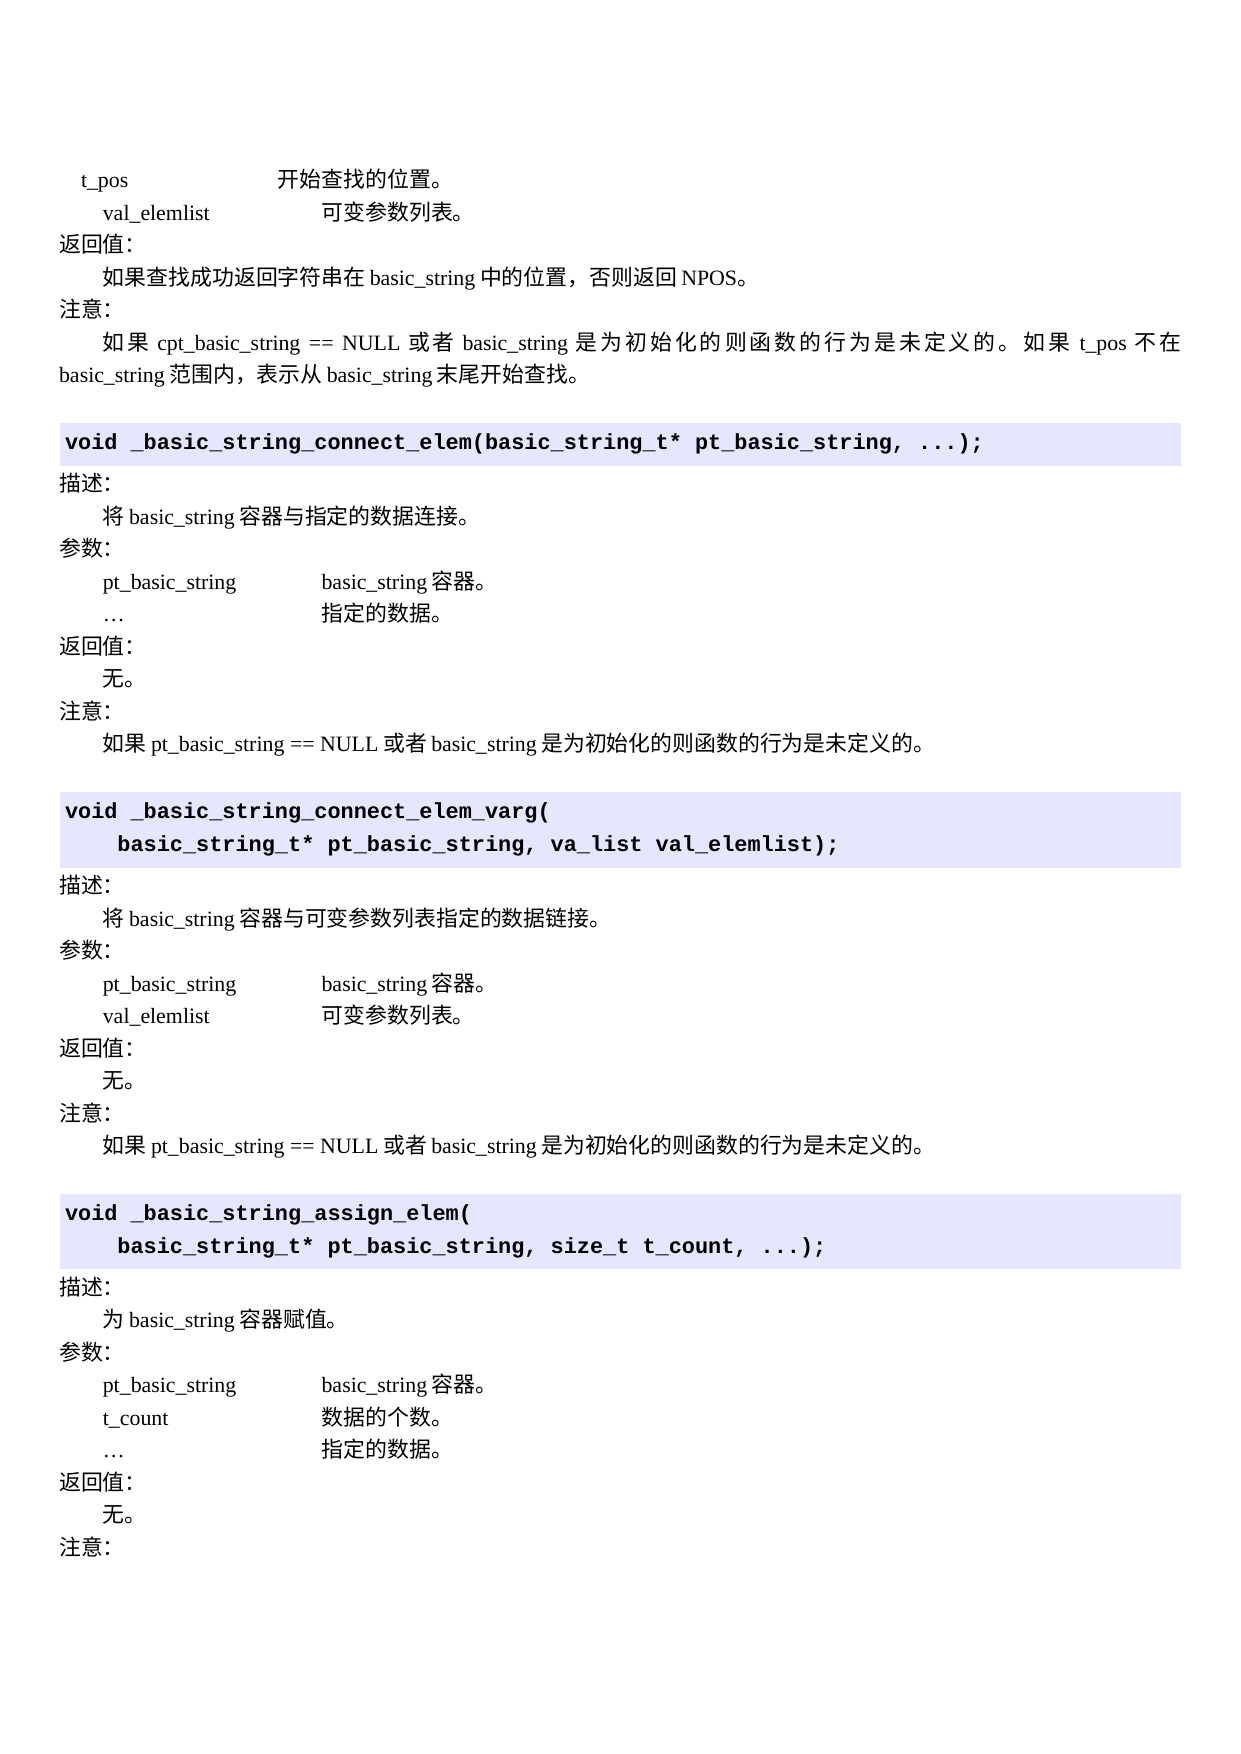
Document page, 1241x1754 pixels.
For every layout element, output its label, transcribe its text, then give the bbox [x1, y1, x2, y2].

text 将basic_string容器与指定的数据连接。 [59, 498, 1181, 531]
table_header void _basic_string_connect_elem(basic_string_t* pt_basic_string, ...); [60, 423, 1181, 466]
text pt_basic_string basic_string容器。 [59, 563, 1181, 596]
text 无。 [59, 661, 1181, 693]
text 无。 [59, 1063, 1181, 1095]
text pt_basic_string basic_string容器。 [59, 1367, 1181, 1399]
text 描述： [59, 467, 1181, 498]
table_header void _basic_string_connect_elem_varg( basic_string_t* pt_basic_string, va_list val_elemlist); [60, 792, 1181, 868]
text 描述： [59, 869, 1181, 900]
text 注意： [59, 292, 1181, 324]
text 返回值： [59, 227, 1181, 259]
text 如果pt_basic_string == NULL或者basic_string是为初始化的则函数的行为是未定义的。 [59, 1128, 1181, 1160]
text 无。 [59, 1497, 1181, 1529]
text 如果cpt_basic_string == NULL或者basic_string是为初始化的则函数的行为是未定义的。如果t_pos不在basic_string范围内，表示从basic_string末尾开始查找。 [59, 324, 1181, 389]
text 参数： [59, 1334, 1181, 1367]
text 返回值： [59, 1030, 1181, 1063]
text pt_basic_string basic_string容器。 [59, 965, 1181, 998]
text 注意： [59, 1095, 1181, 1128]
text 参数： [59, 531, 1181, 563]
text 如果查找成功返回字符串在basic_string中的位置，否则返回NPOS。 [59, 259, 1181, 292]
text 注意： [59, 693, 1181, 726]
text 将basic_string容器与可变参数列表指定的数据链接。 [59, 900, 1181, 933]
text 描述： [59, 1270, 1181, 1302]
text 参数： [59, 933, 1181, 965]
text val_elemlist 可变参数列表。 [59, 194, 1181, 227]
text 注意： [59, 1529, 1181, 1562]
text 为basic_string容器赋值。 [59, 1302, 1181, 1334]
text 返回值： [59, 1464, 1181, 1497]
text … 指定的数据。 [59, 1432, 1181, 1464]
text 返回值： [59, 628, 1181, 661]
text … 指定的数据。 [59, 596, 1181, 628]
text t_pos 开始查找的位置。 [59, 162, 1181, 194]
text t_count 数据的个数。 [59, 1399, 1181, 1432]
table_header void _basic_string_assign_elem( basic_string_t* pt_basic_string, size_t t_count, ...); [60, 1194, 1181, 1269]
text val_elemlist 可变参数列表。 [59, 998, 1181, 1030]
text 如果pt_basic_string == NULL或者basic_string是为初始化的则函数的行为是未定义的。 [59, 726, 1181, 758]
